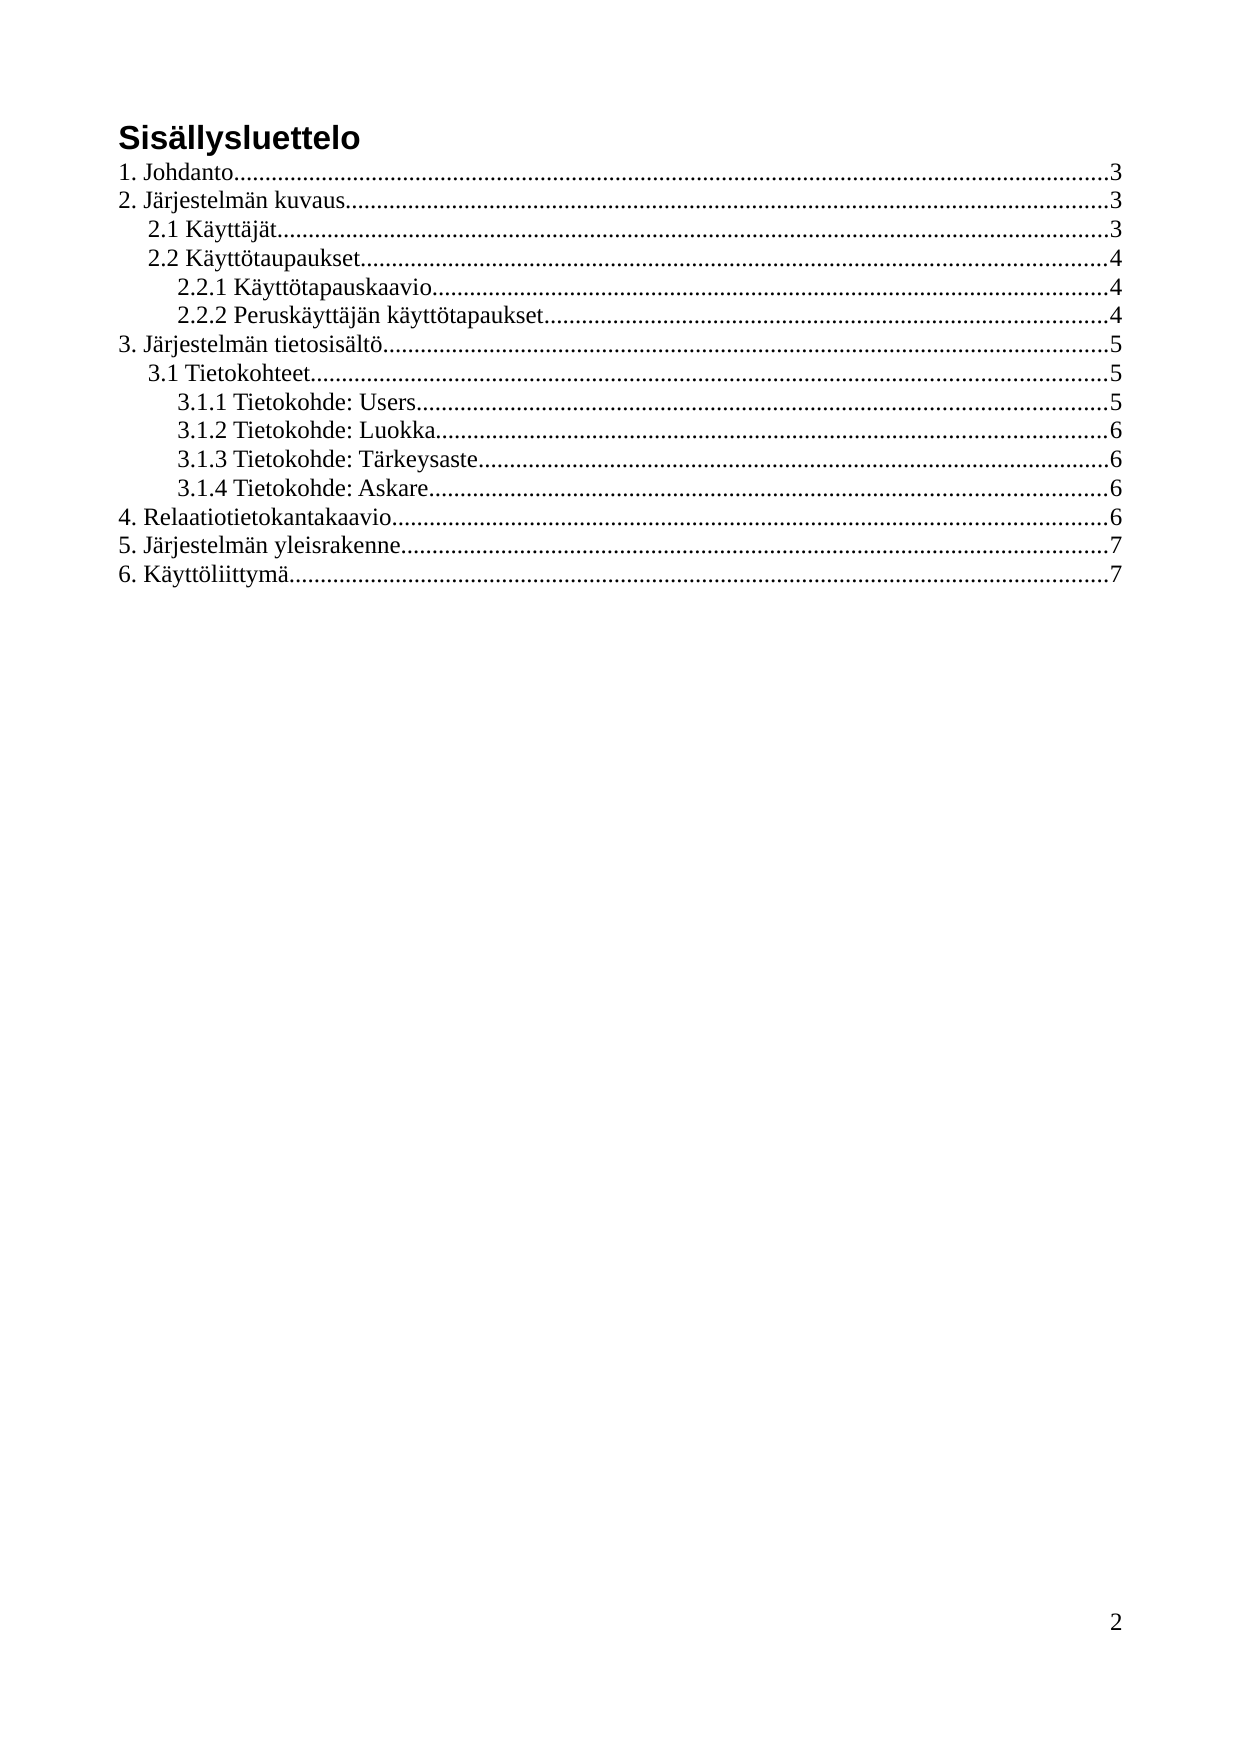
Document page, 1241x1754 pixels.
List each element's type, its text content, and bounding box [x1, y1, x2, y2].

text 3.1 Tietokohteet 5 [148, 358, 1122, 387]
text 2.2.1 Käyttötapauskaavio 4 [177, 272, 1122, 300]
text 4. Relaatiotietokantakaavio 6 [118, 502, 1122, 530]
text 3.1.1 Tietokohde: Users 5 [177, 387, 1122, 415]
text 3. Järjestelmän tietosisältö 5 [118, 329, 1122, 358]
text 3.1.4 Tietokohde: Askare 6 [177, 473, 1122, 502]
text 2.1 Käyttäjät 3 [148, 214, 1122, 243]
text 3.1.2 Tietokohde: Luokka 6 [177, 415, 1122, 444]
text 2.2 Käyttötaupaukset 4 [148, 243, 1122, 272]
subtitle Sisällysluettelo [118, 118, 1122, 157]
text 6. Käyttöliittymä 7 [118, 559, 1122, 588]
text 3.1.3 Tietokohde: Tärkeysaste 6 [177, 444, 1122, 473]
text 5. Järjestelmän yleisrakenne 7 [118, 530, 1122, 559]
text 2.2.2 Peruskäyttäjän käyttötapaukset 4 [177, 300, 1122, 329]
text 1. Johdanto 3 [118, 157, 1122, 185]
text 2. Järjestelmän kuvaus 3 [118, 185, 1122, 214]
